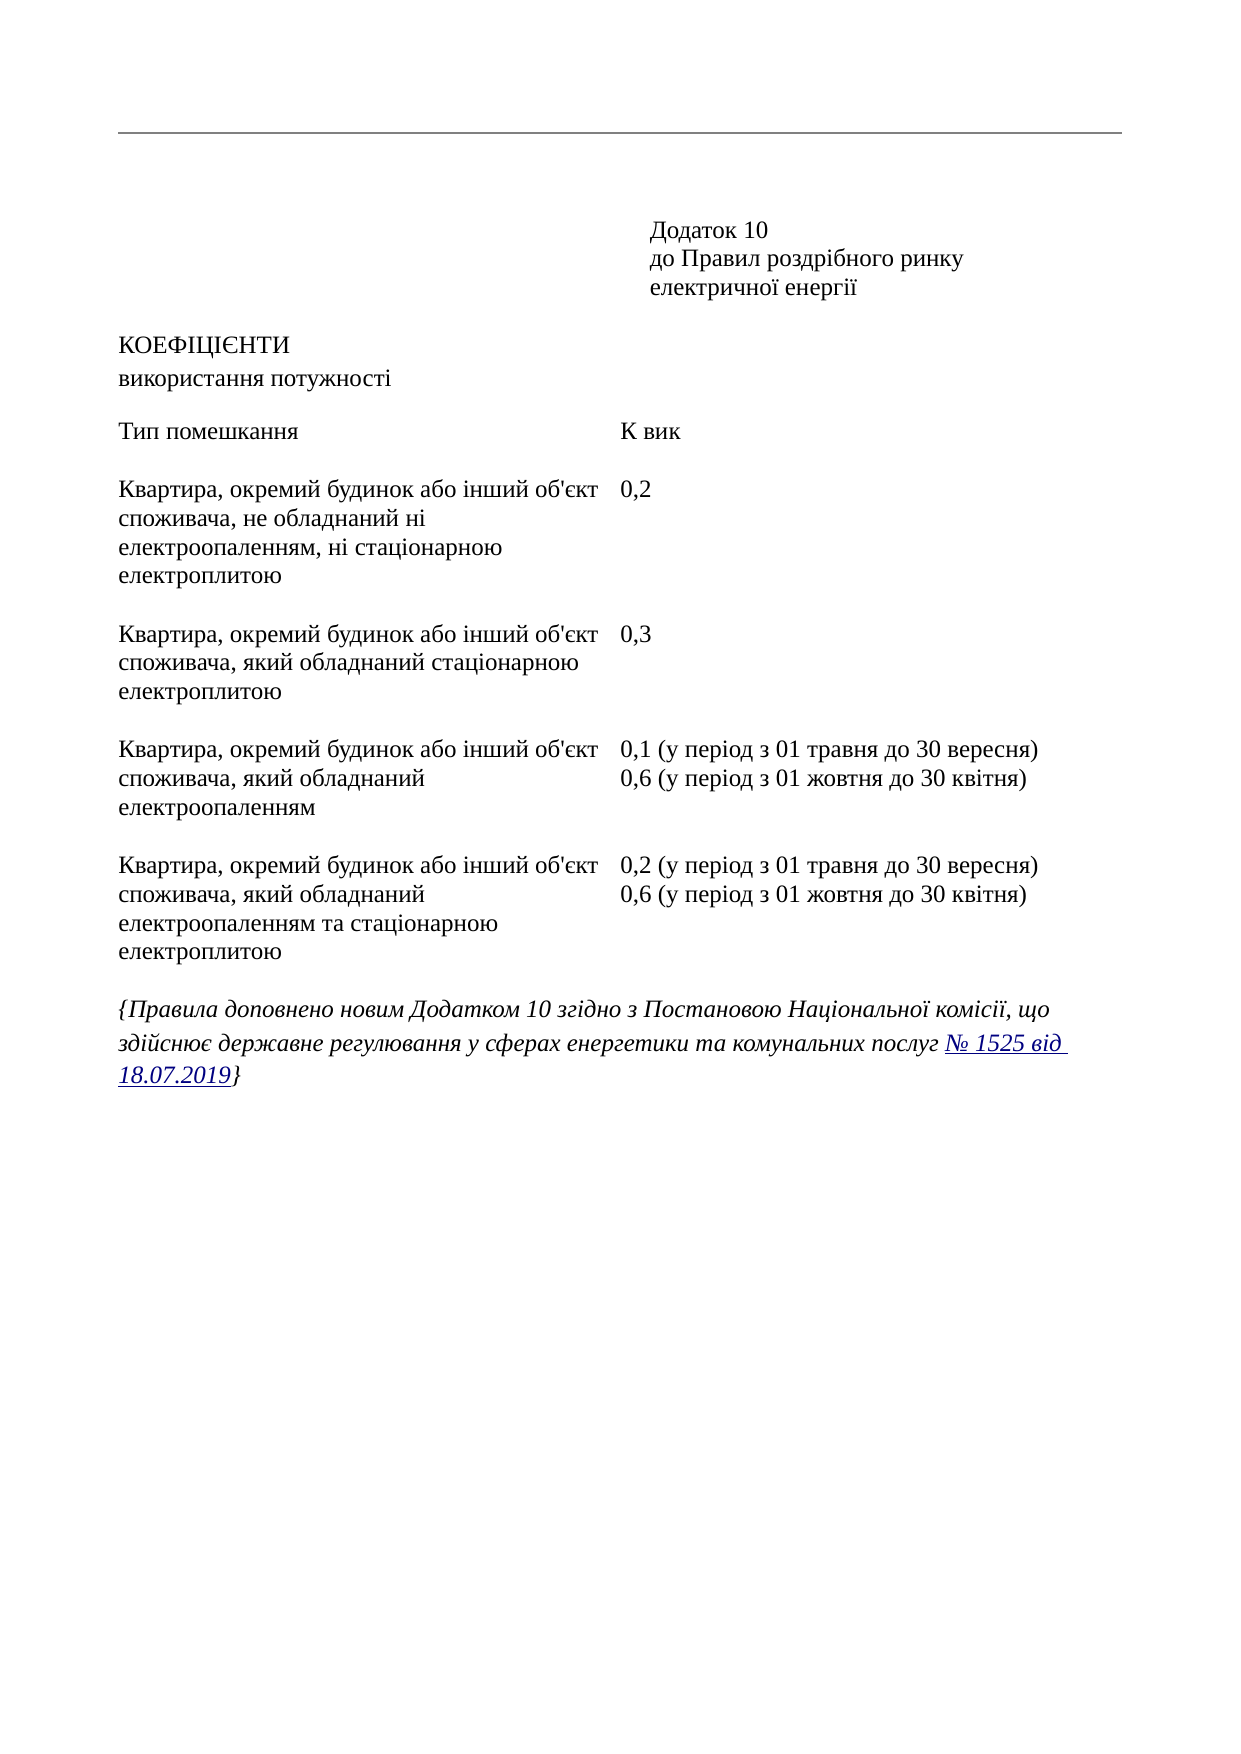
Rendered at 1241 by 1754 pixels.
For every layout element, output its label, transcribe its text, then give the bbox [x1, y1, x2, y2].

table_cell 0,2 (у період з 01 травня до 30 вересня) 0,6 (у період з 01 жовтня до 30 квітня) [620, 850, 1122, 994]
text КОЕФІЦІЄНТИ використання потужності [118, 331, 1122, 392]
table_cell 0,2 [620, 474, 1122, 619]
table_header К вик [620, 416, 1122, 474]
table_cell Квартира, окремий будинок або інший об'єкт споживача, який обладнаний електроопаленням та стаціонарною електроплитою [118, 850, 620, 994]
table_cell Квартира, окремий будинок або інший об'єкт споживача, не обладнаний ні електроопаленням, ні стаціонарною електроплитою [118, 474, 620, 619]
table_header Додаток 10 до Правил роздрібного ринку електричної енергії [650, 215, 1122, 331]
table_cell Квартира, окремий будинок або інший об'єкт споживача, який обладнаний електроопаленням [118, 734, 620, 850]
table_cell 0,3 [620, 619, 1122, 734]
table_header [118, 215, 649, 331]
text {Правила доповнено новим Додатком 10 згідно з Постановою Національної комісії, що здійснює державне регулювання у сферах енергетики та комунальних послуг № 1525 від 18.07.2019} [118, 994, 1122, 1089]
table_cell Квартира, окремий будинок або інший об'єкт споживача, який обладнаний стаціонарною електроплитою [118, 619, 620, 734]
table_cell 0,1 (у період з 01 травня до 30 вересня) 0,6 (у період з 01 жовтня до 30 квітня) [620, 734, 1122, 850]
table_header Тип помешкання [118, 416, 620, 474]
